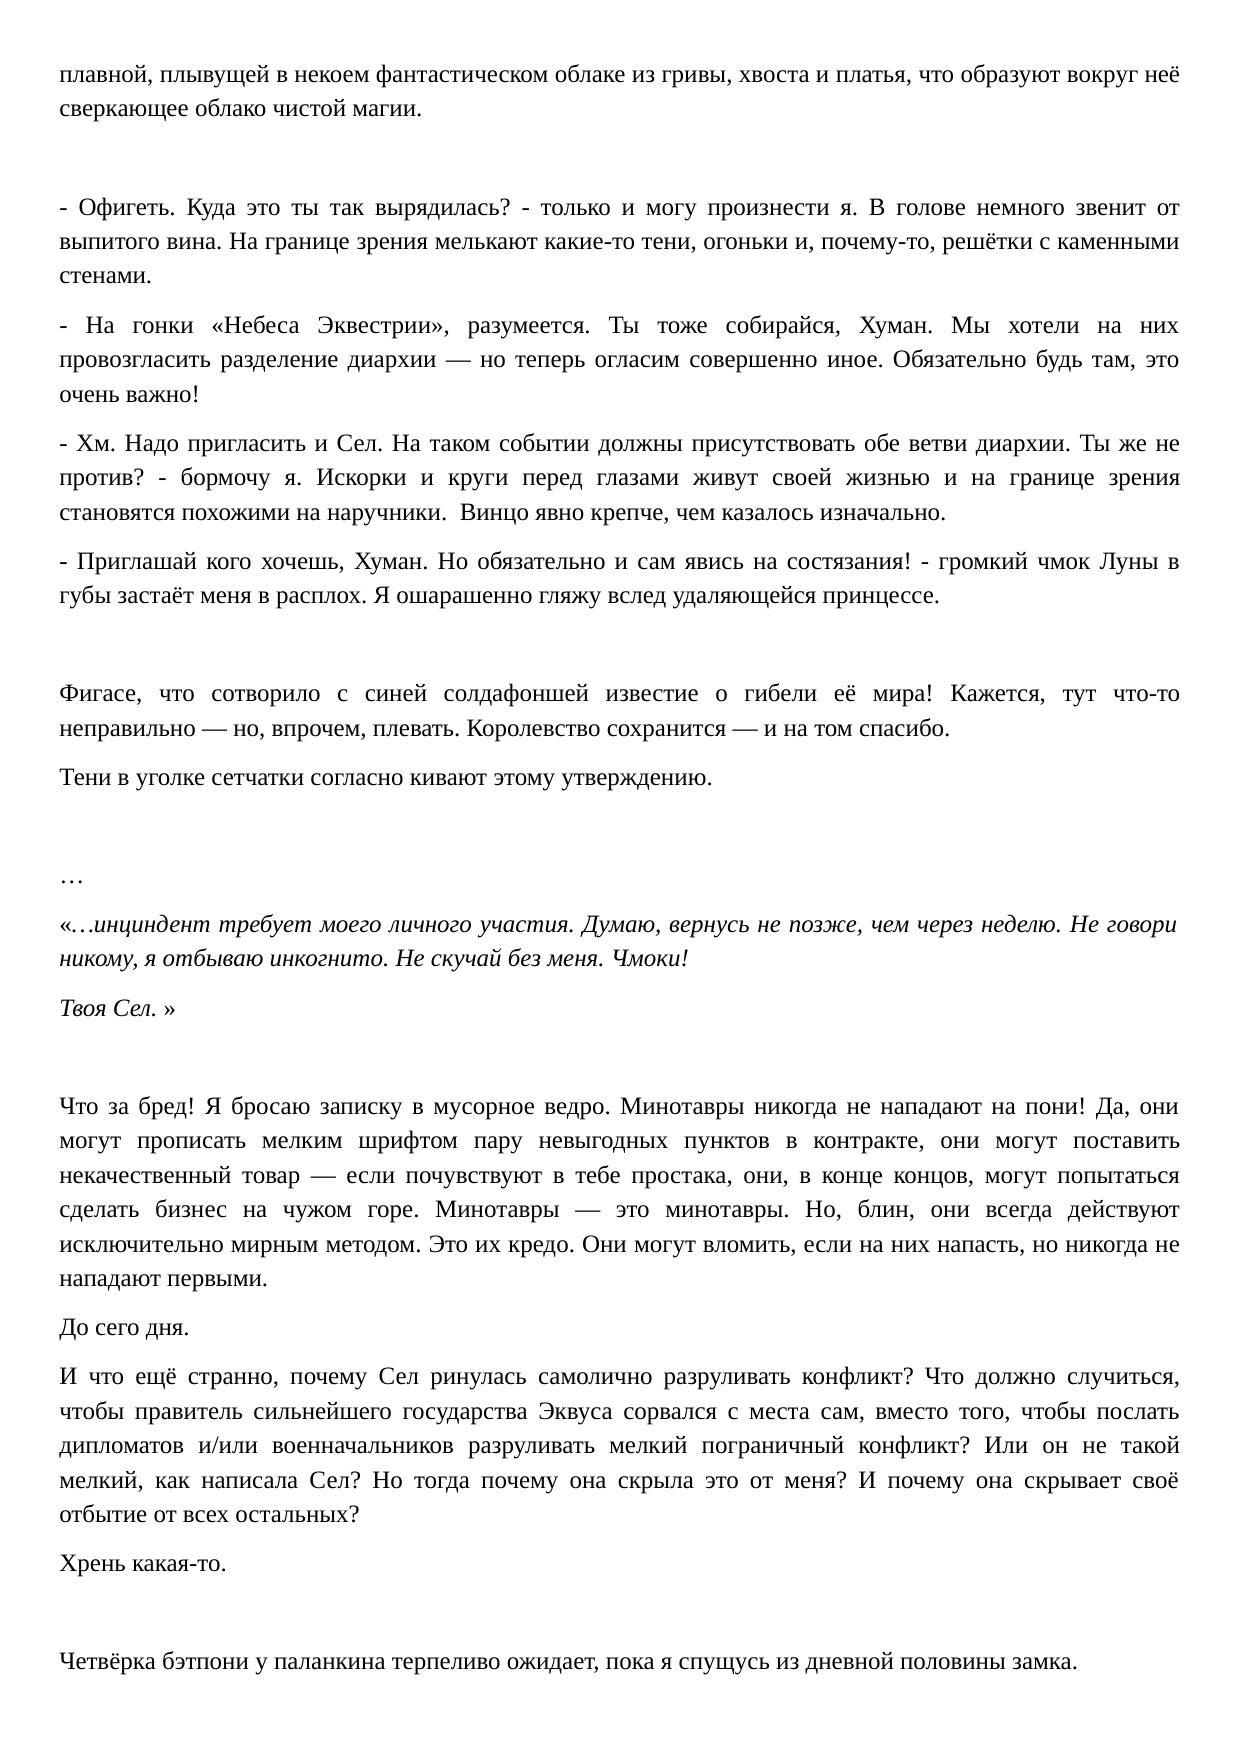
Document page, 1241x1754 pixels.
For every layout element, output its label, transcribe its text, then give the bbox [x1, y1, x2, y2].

text … [59, 860, 1181, 889]
text «…инциндент требует моего личного участия. Думаю, вернусь не позже, чем через неделю. Не говори никому, я отбываю инкогнито. Не скучай без меня. Чмоки! [59, 909, 1181, 972]
text Тени в уголке сетчатки согласно кивают этому утверждению. [59, 762, 1181, 791]
text - На гонки «Небеса Эквестрии», разумеется. Ты тоже собирайся, Хуман. Мы хотели на них провозгласить разделение диархии — но теперь огласим совершенно иное. Обязательно будь там, это очень важно! [59, 310, 1181, 407]
text плавной, плывущей в некоем фантастическом облаке из гривы, хвоста и платья, что образуют вокруг неё сверкающее облако чистой магии. [59, 59, 1181, 122]
text - Офигеть. Куда это ты так вырядилась? - только и могу произнести я. В голове немного звенит от выпитого вина. На границе зрения мелькают какие-то тени, огоньки и, почему-то, решётки с каменными стенами. [59, 192, 1181, 289]
text - Хм. Надо пригласить и Сел. На таком событии должны присутствовать обе ветви диархии. Ты же не против? - бормочу я. Искорки и круги перед глазами живут своей жизнью и на границе зрения становятся похожими на наручники. Винцо явно крепче, чем казалось изначально. [59, 428, 1181, 525]
text И что ещё странно, почему Сел ринулась самолично разруливать конфликт? Что должно случиться, чтобы правитель сильнейшего государства Эквуса сорвался с места сам, вместо того, чтобы послать дипломатов и/или военначальников разруливать мелкий пограничный конфликт? Или он не такой мелкий, как написала Сел? Но тогда почему она скрыла это от меня? И почему она скрывает своё отбытие от всех остальных? [59, 1361, 1181, 1528]
text Фигасе, что сотворило с синей солдафоншей известие о гибели её мира! Кажется, тут что-то неправильно — но, впрочем, плевать. Королевство сохранится — и на том спасибо. [59, 678, 1181, 742]
text До сего дня. [59, 1312, 1181, 1341]
text - Приглашай кого хочешь, Хуман. Но обязательно и сам явись на состязания! - громкий чмок Луны в губы застаёт меня в расплох. Я ошарашенно гляжу вслед удаляющейся принцессе. [59, 546, 1181, 609]
text Хрень какая-то. [59, 1548, 1181, 1577]
text Четвёрка бэтпони у паланкина терпеливо ожидает, пока я спущусь из дневной половины замка. [59, 1646, 1181, 1675]
text Твоя Сел. » [59, 993, 1181, 1021]
text Что за бред! Я бросаю записку в мусорное ведро. Минотавры никогда не нападают на пони! Да, они могут прописать мелким шрифтом пару невыгодных пунктов в контракте, они могут поставить некачественный товар — если почувствуют в тебе простака, они, в конце концов, могут попытаться сделать бизнес на чужом горе. Минотавры — это минотавры. Но, блин, они всегда действуют исключительно мирным методом. Это их кредо. Они могут вломить, если на них напасть, но никогда не нападают первыми. [59, 1091, 1181, 1292]
